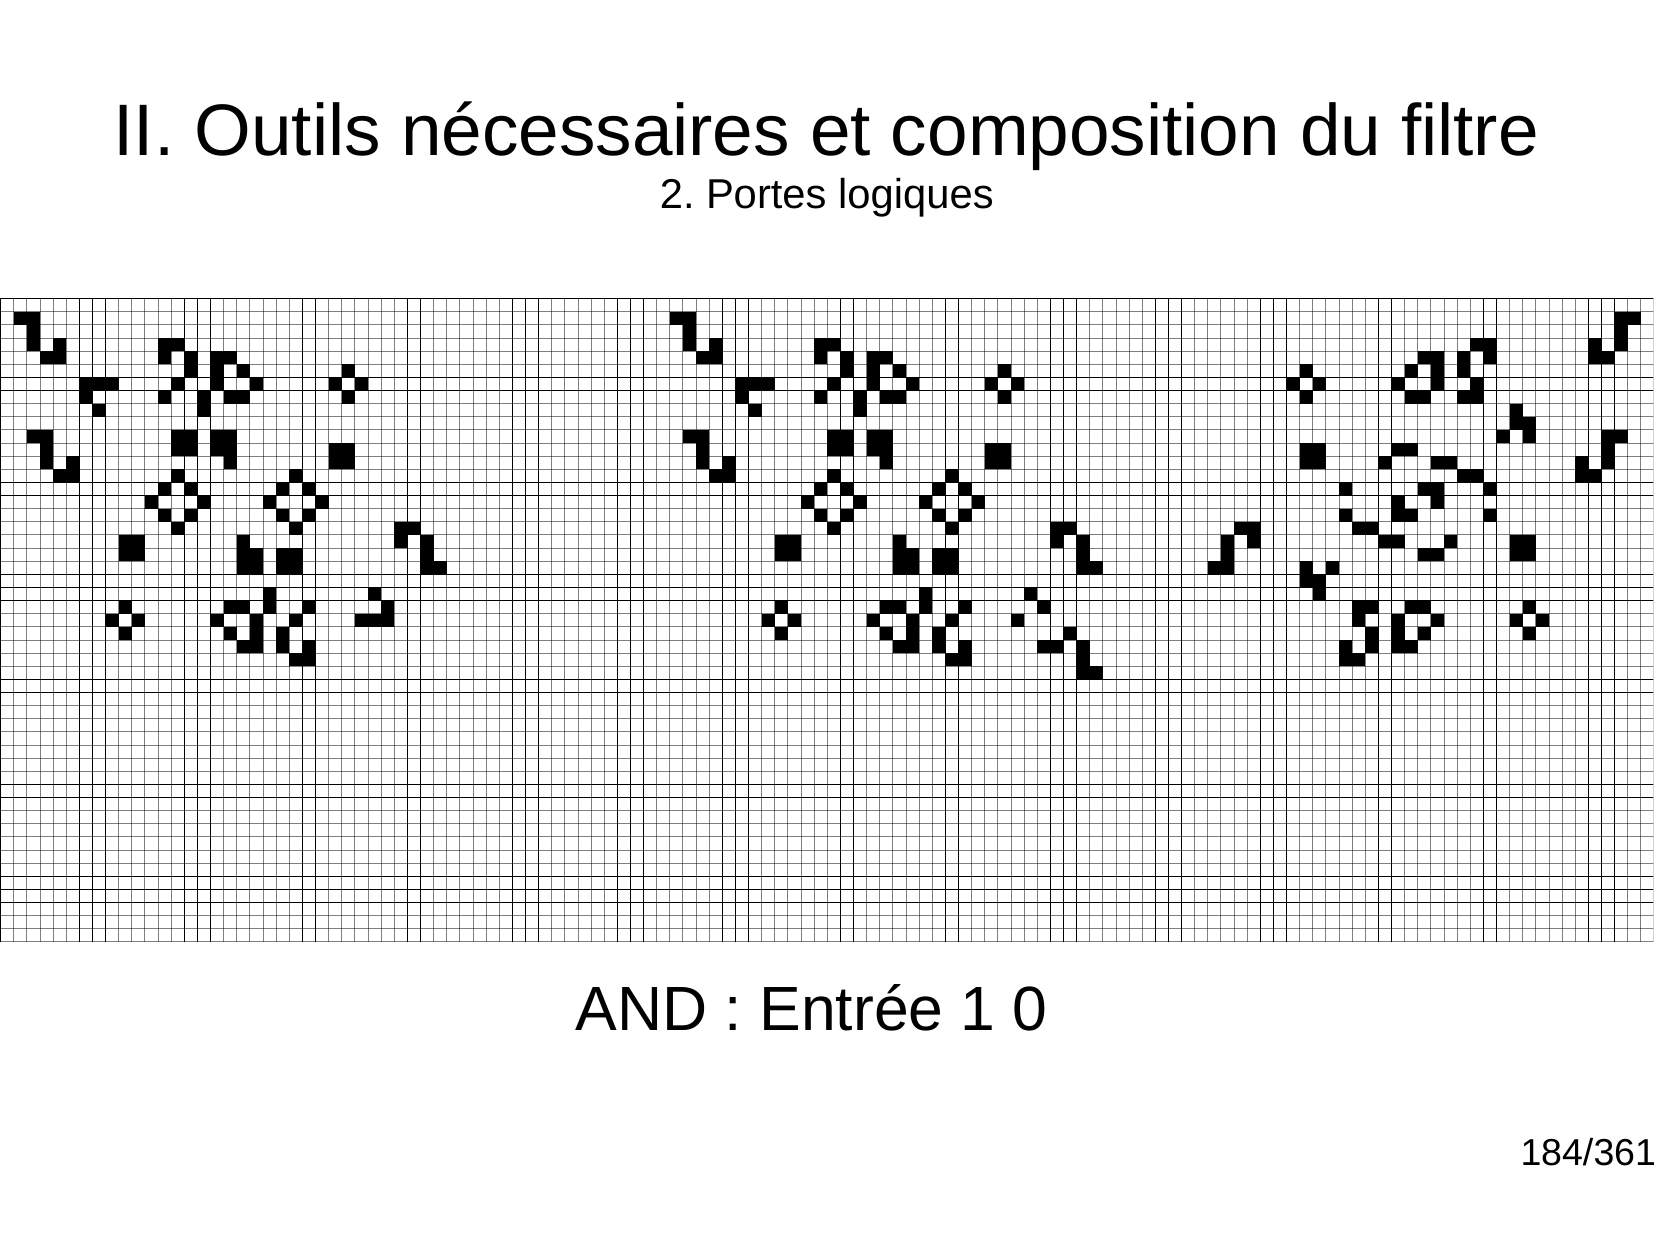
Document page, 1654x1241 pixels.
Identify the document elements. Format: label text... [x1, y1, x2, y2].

picture [0, 298, 1654, 942]
title II. Outils nécessaires et composition du filtre 2. Portes logiques [82, 49, 1571, 257]
text_box <number>/361 [1505, 1124, 1654, 1182]
text_box AND : Entrée 1 0 [561, 966, 1064, 1052]
